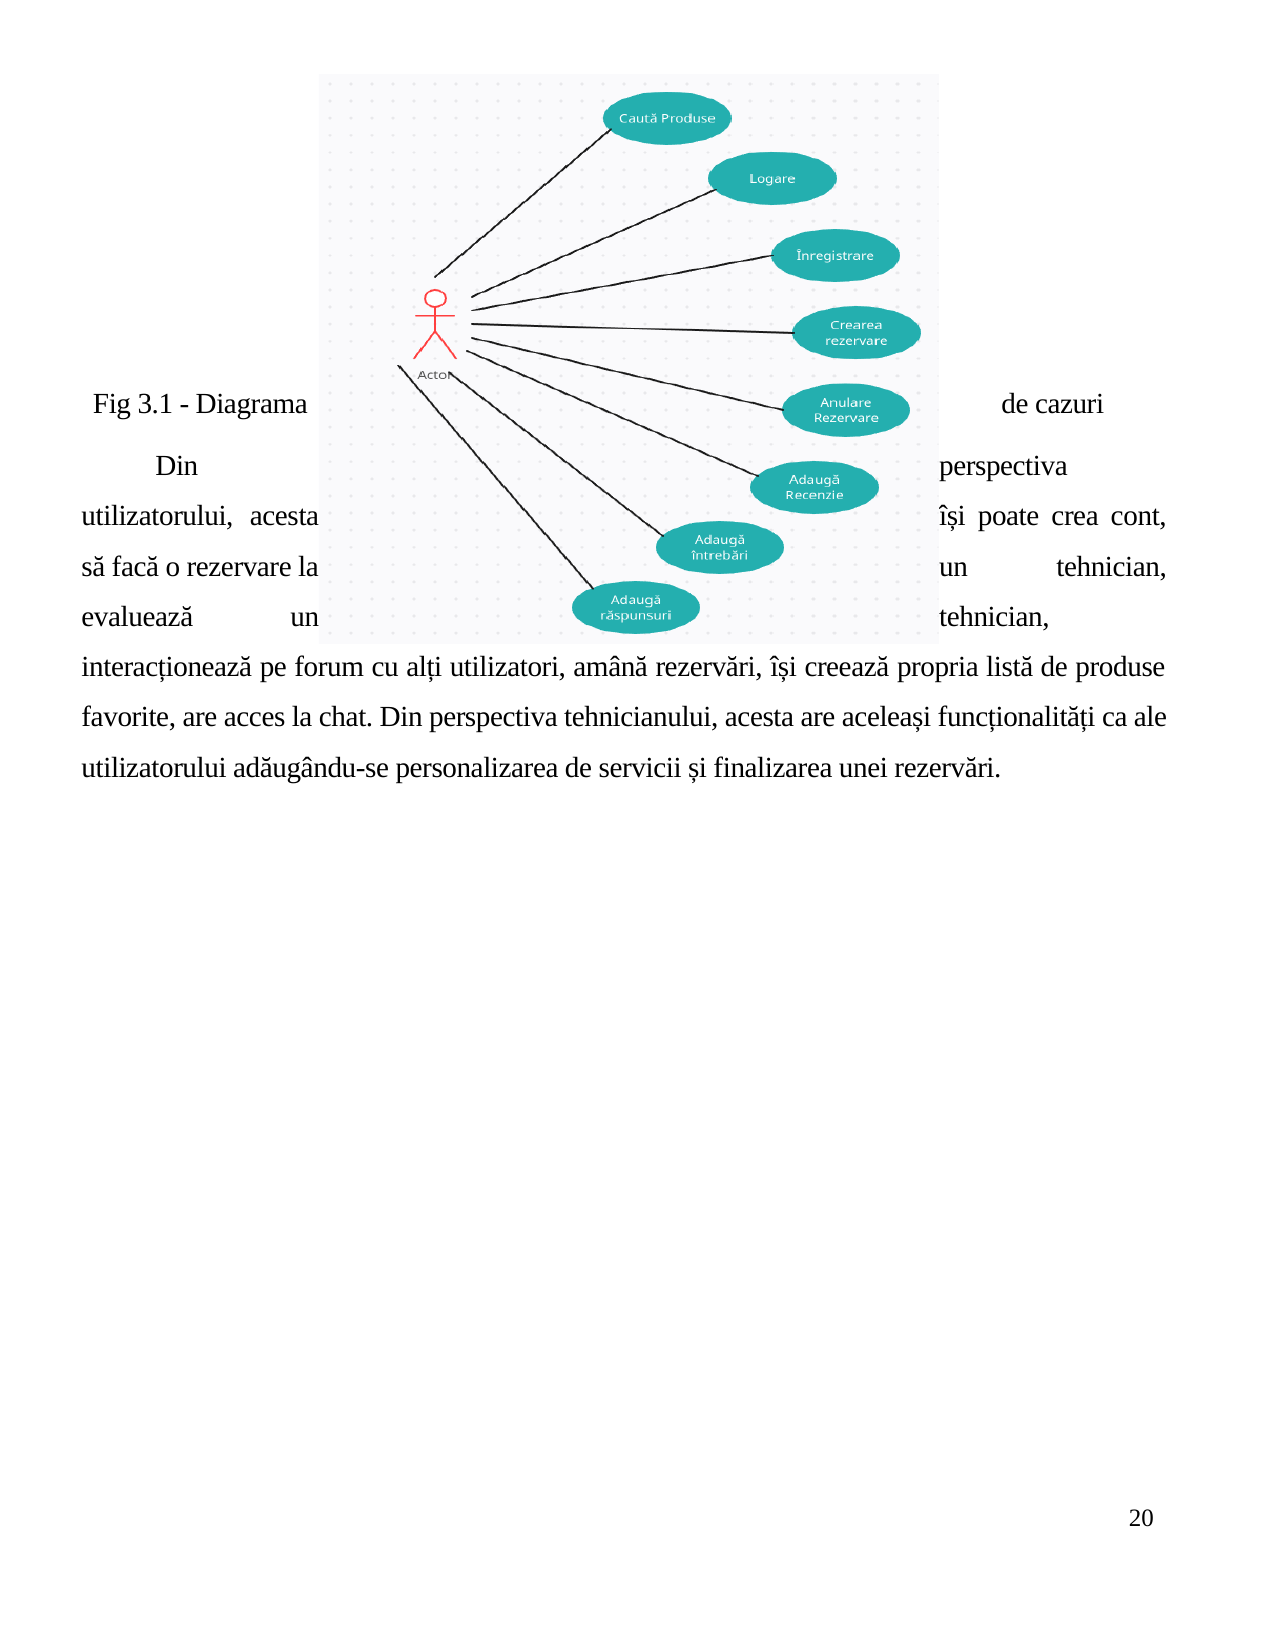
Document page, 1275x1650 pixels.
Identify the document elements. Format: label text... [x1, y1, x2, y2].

picture [318, 74, 939, 644]
text Din perspectiva utilizatorului, acesta își poate crea cont, să facă o rezervare la un tehnician, evaluează un tehnician, interacționează pe forum cu alți utilizatori, amână rezervări, își creează propria listă de produse favorite, are acces la chat. Din perspectiva tehnicianului, acesta are aceleași funcționalități ca ale utilizatorului adăugându-se personalizarea de servicii și finalizarea unei rezervări. [81, 448, 1167, 783]
text de cazuri [939, 386, 1167, 419]
text Fig 3.1 - Diagrama [81, 386, 318, 419]
